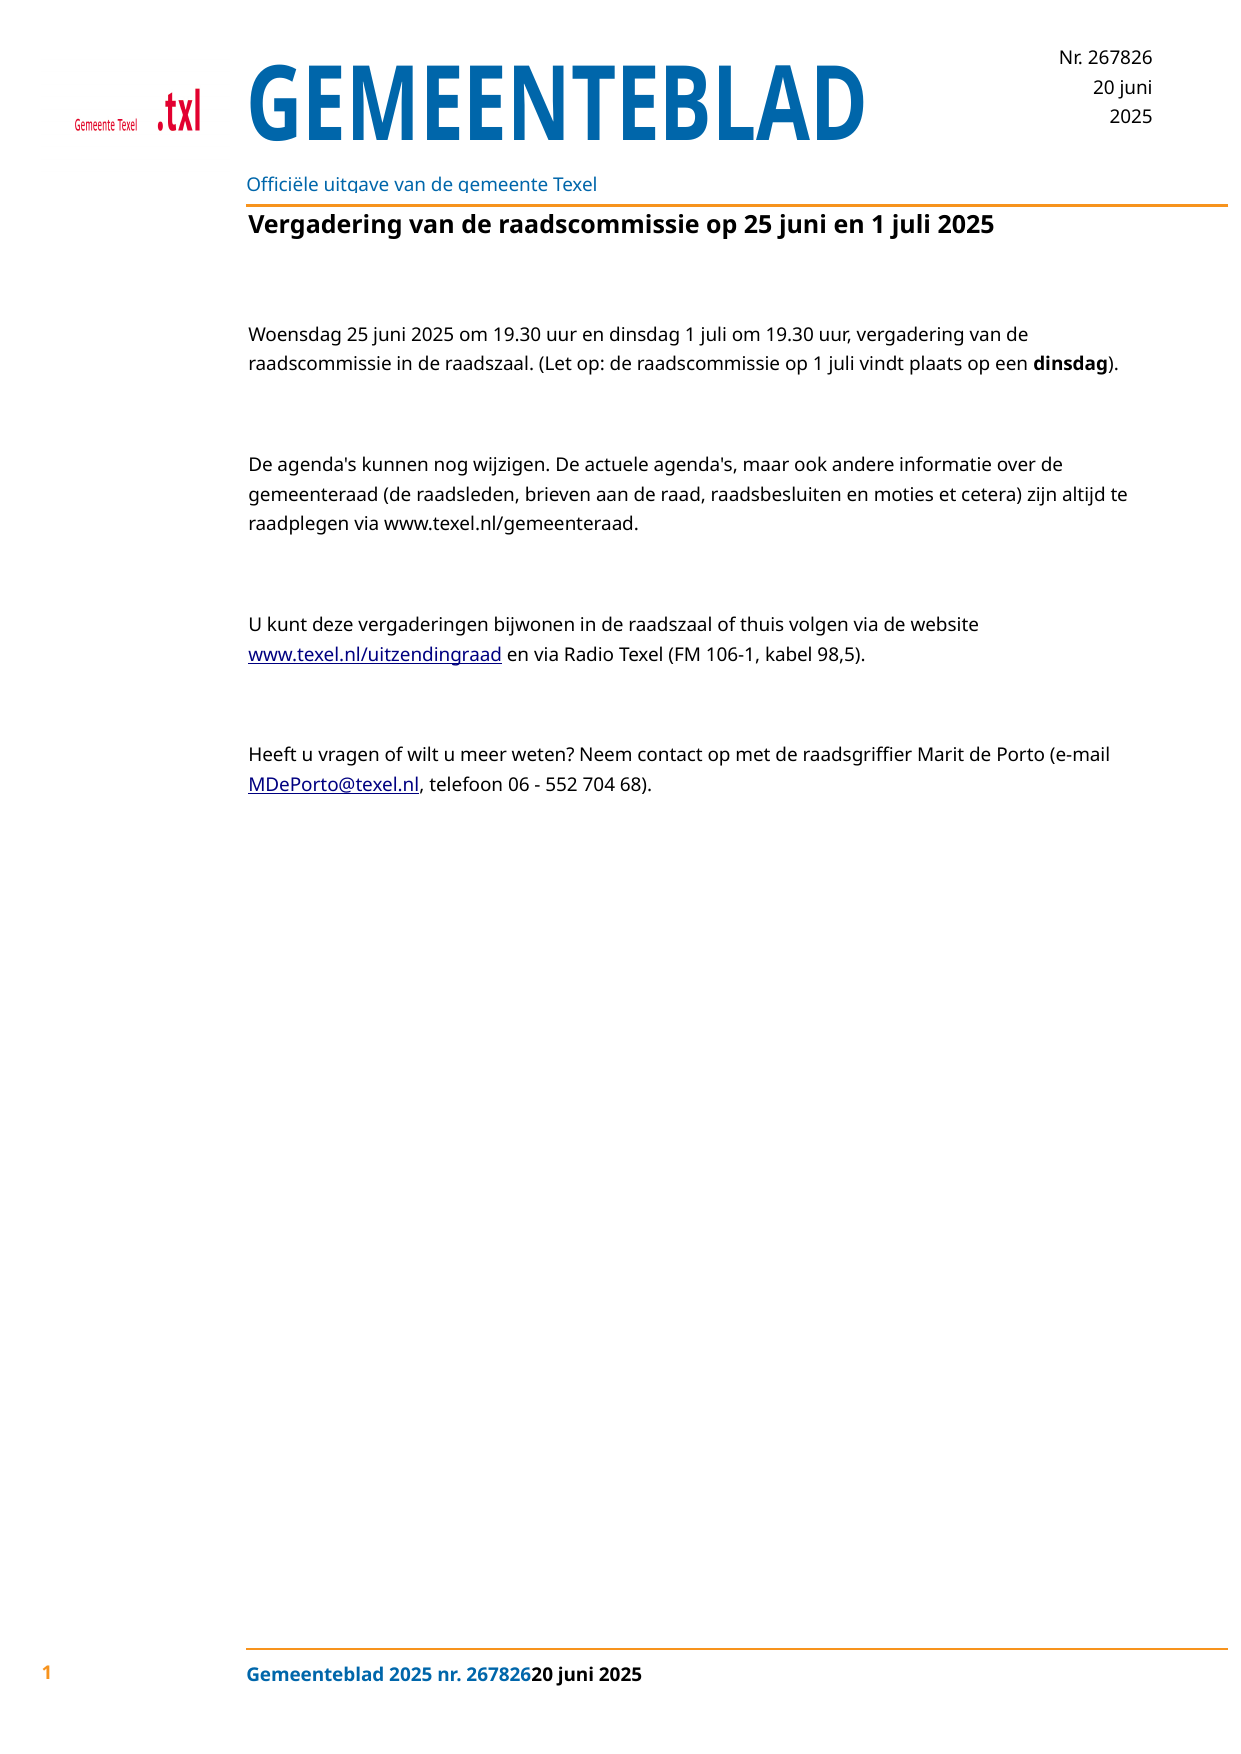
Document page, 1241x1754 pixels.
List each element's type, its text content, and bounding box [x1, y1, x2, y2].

picture [41, 47, 231, 172]
text Vergadering van de raadscommissie op 25 juni en 1 juli 2025 [248, 207, 1152, 241]
text Woensdag 25 juni 2025 om 19.30 uur en dinsdag 1 juli om 19.30 uur, vergadering van de raadscommissie in de raadszaal. (Let op: de raadscommissie op 1 juli vindt plaats op een dinsdag). [248, 321, 1152, 376]
text U kunt deze vergaderingen bijwonen in de raadszaal of thuis volgen via de website www.texel.nl/uitzendingraad en via Radio Texel (FM 106-1, kabel 98,5). [248, 611, 1152, 666]
text Heeft u vragen of wilt u meer weten? Neem contact op met de raadsgriffier Marit de Porto (e-mail MDePorto@texel.nl, telefoon 06 - 552 704 68). [248, 742, 1152, 797]
text De agenda's kunnen nog wijzigen. De actuele agenda's, maar ook andere informatie over de gemeenteraad (de raadsleden, brieven aan de raad, raadsbesluiten en moties et cetera) zijn altijd te raadplegen via www.texel.nl/gemeenteraad. [248, 451, 1152, 536]
